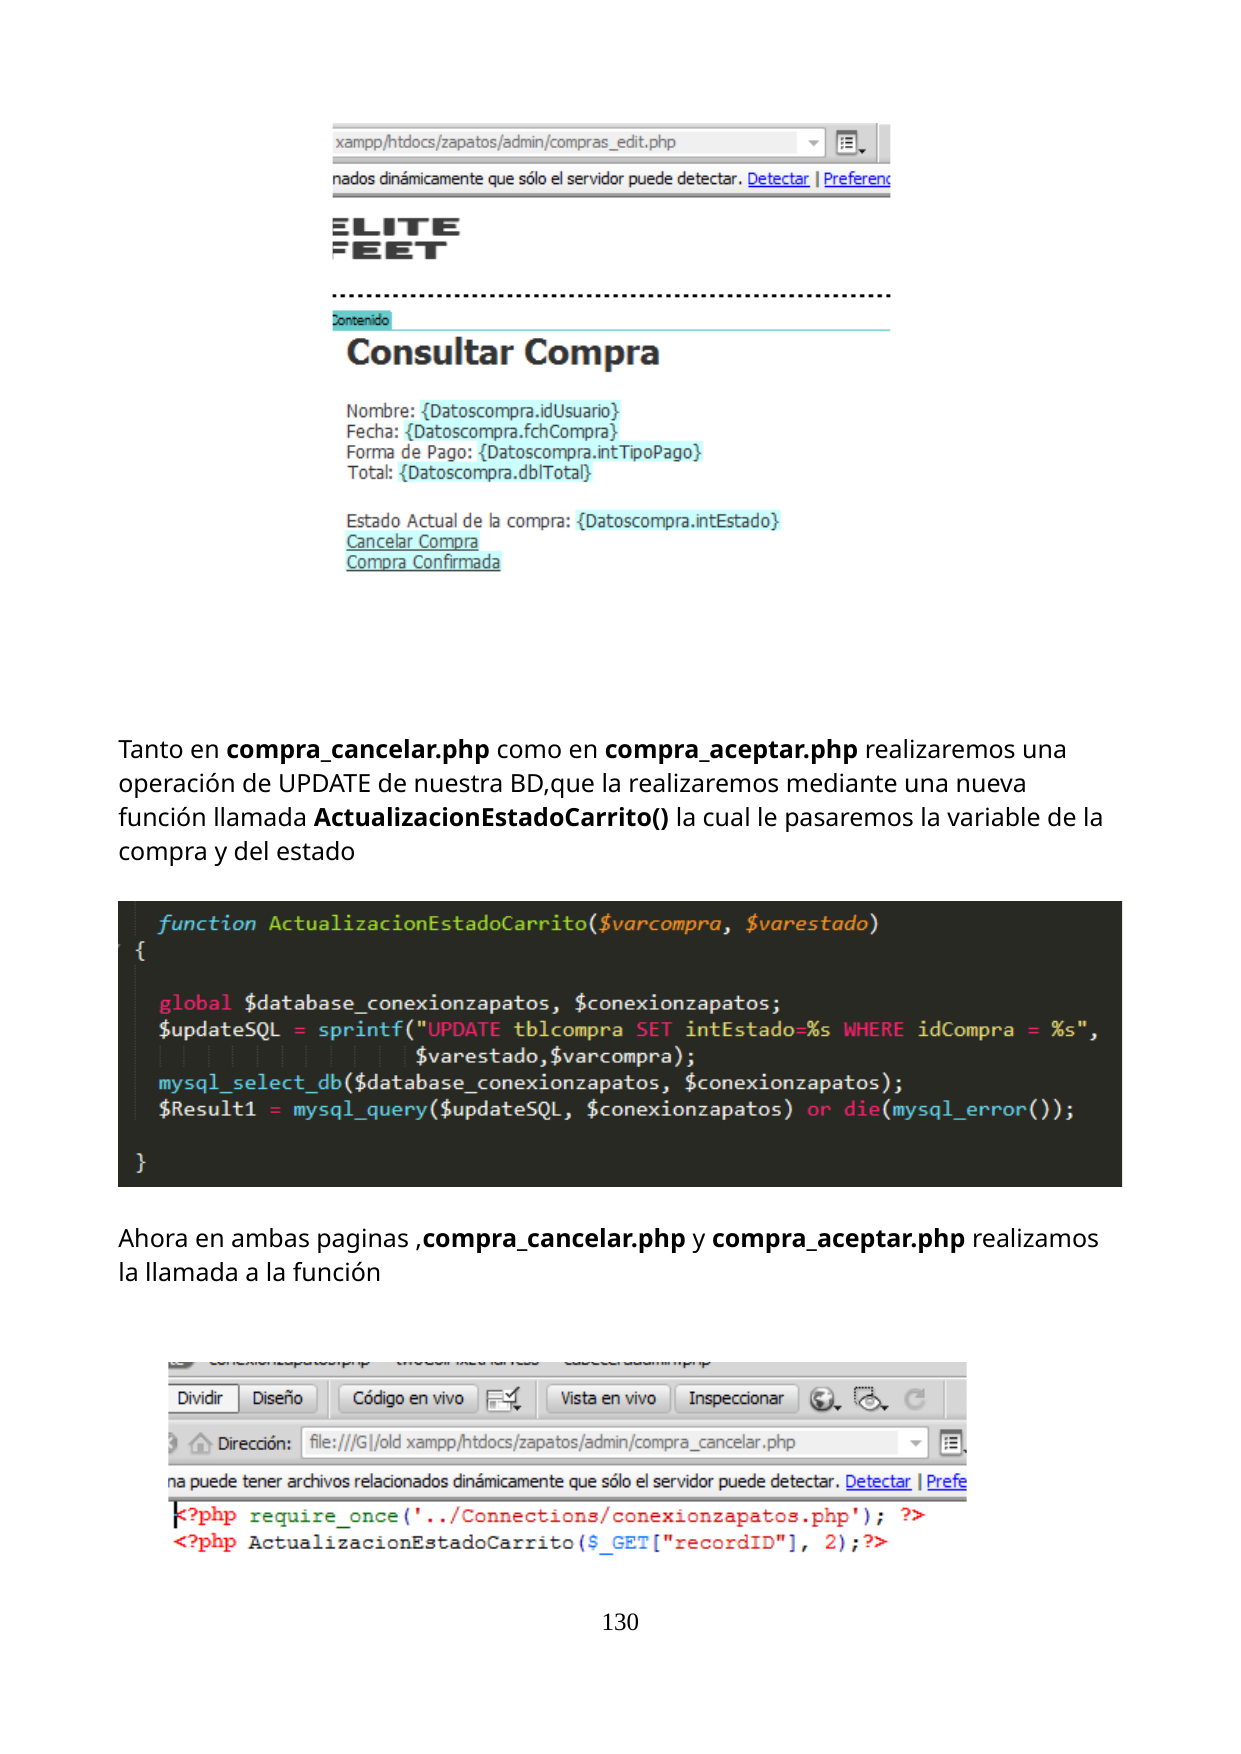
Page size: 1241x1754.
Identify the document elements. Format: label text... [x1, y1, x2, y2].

text Tanto en compra_cancelar.php como en compra_aceptar.php realizaremos una operación de UPDATE de nuestra BD,que la realizaremos mediante una nueva función llamada ActualizacionEstadoCarrito() la cual le pasaremos la variable de la compra y del estado [118, 731, 1122, 867]
picture [118, 901, 1123, 1187]
text Ahora en ambas paginas ,compra_cancelar.php y compra_aceptar.php realizamos la llamada a la función [118, 1220, 1122, 1288]
picture [332, 123, 891, 595]
picture [168, 1362, 967, 1560]
